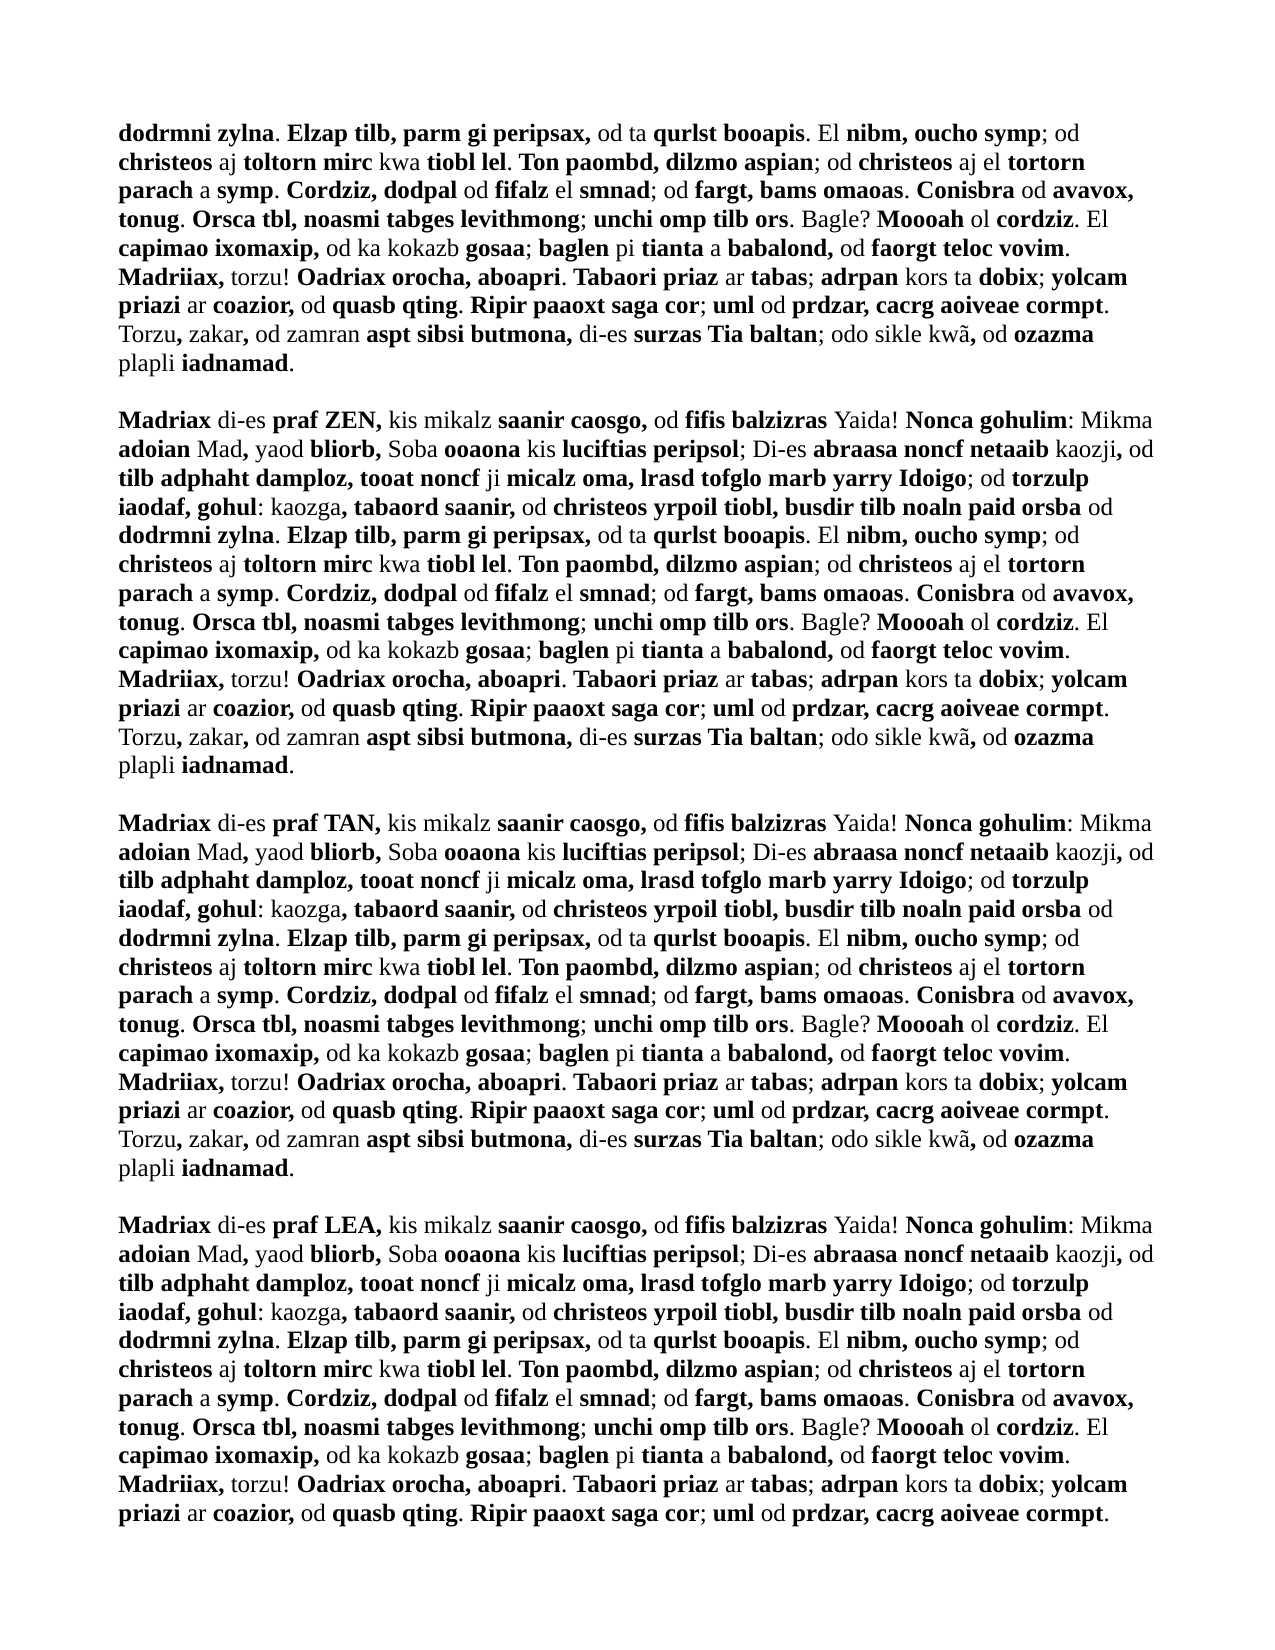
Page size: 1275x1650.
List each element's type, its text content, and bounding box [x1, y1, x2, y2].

text Madriax di-es praf ZEN, kis mikalz saanir caosgo, od fifis balzizras Yaida! Nonca gohulim: Mikma adoian Mad, yaod bliorb, Soba ooaona kis luciftias peripsol; Di-es abraasa noncf netaaib kaozji, od tilb adphaht damploz, tooat noncf ji micalz oma, lrasd tofglo marb yarry Idoigo; od torzulp iaodaf, gohul: kaozga, tabaord saanir, od christeos yrpoil tiobl, busdir tilb noaln paid orsba od dodrmni zylna. Elzap tilb, parm gi peripsax, od ta qurlst booapis. El nibm, oucho symp; od christeos aj toltorn mirc kwa tiobl lel. Ton paombd, dilzmo aspian; od christeos aj el tortorn parach a symp. Cordziz, dodpal od fifalz el smnad; od fargt, bams omaoas. Conisbra od avavox, tonug. Orsca tbl, noasmi tabges levithmong; unchi omp tilb ors. Bagle? Moooah ol cordziz. El capimao ixomaxip, od ka kokazb gosaa; baglen pi tianta a babalond, od faorgt teloc vovim. Madriiax, torzu! Oadriax orocha, aboapri. Tabaori priaz ar tabas; adrpan kors ta dobix; yolcam priazi ar coazior, od quasb qting. Ripir paaoxt saga cor; uml od prdzar, cacrg aoiveae cormpt. Torzu, zakar, od zamran aspt sibsi butmona, di-es surzas Tia baltan; odo sikle kwã, od ozazma plapli iadnamad. [118, 406, 1157, 779]
text Madriax di-es praf TAN, kis mikalz saanir caosgo, od fifis balzizras Yaida! Nonca gohulim: Mikma adoian Mad, yaod bliorb, Soba ooaona kis luciftias peripsol; Di-es abraasa noncf netaaib kaozji, od tilb adphaht damploz, tooat noncf ji micalz oma, lrasd tofglo marb yarry Idoigo; od torzulp iaodaf, gohul: kaozga, tabaord saanir, od christeos yrpoil tiobl, busdir tilb noaln paid orsba od dodrmni zylna. Elzap tilb, parm gi peripsax, od ta qurlst booapis. El nibm, oucho symp; od christeos aj toltorn mirc kwa tiobl lel. Ton paombd, dilzmo aspian; od christeos aj el tortorn parach a symp. Cordziz, dodpal od fifalz el smnad; od fargt, bams omaoas. Conisbra od avavox, tonug. Orsca tbl, noasmi tabges levithmong; unchi omp tilb ors. Bagle? Moooah ol cordziz. El capimao ixomaxip, od ka kokazb gosaa; baglen pi tianta a babalond, od faorgt teloc vovim. Madriiax, torzu! Oadriax orocha, aboapri. Tabaori priaz ar tabas; adrpan kors ta dobix; yolcam priazi ar coazior, od quasb qting. Ripir paaoxt saga cor; uml od prdzar, cacrg aoiveae cormpt. Torzu, zakar, od zamran aspt sibsi butmona, di-es surzas Tia baltan; odo sikle kwã, od ozazma plapli iadnamad. [118, 808, 1157, 1182]
text Madriax di-es praf LEA, kis mikalz saanir caosgo, od fifis balzizras Yaida! Nonca gohulim: Mikma adoian Mad, yaod bliorb, Soba ooaona kis luciftias peripsol; Di-es abraasa noncf netaaib kaozji, od tilb adphaht damploz, tooat noncf ji micalz oma, lrasd tofglo marb yarry Idoigo; od torzulp iaodaf, gohul: kaozga, tabaord saanir, od christeos yrpoil tiobl, busdir tilb noaln paid orsba od dodrmni zylna. Elzap tilb, parm gi peripsax, od ta qurlst booapis. El nibm, oucho symp; od christeos aj toltorn mirc kwa tiobl lel. Ton paombd, dilzmo aspian; od christeos aj el tortorn parach a symp. Cordziz, dodpal od fifalz el smnad; od fargt, bams omaoas. Conisbra od avavox, tonug. Orsca tbl, noasmi tabges levithmong; unchi omp tilb ors. Bagle? Moooah ol cordziz. El capimao ixomaxip, od ka kokazb gosaa; baglen pi tianta a babalond, od faorgt teloc vovim. Madriiax, torzu! Oadriax orocha, aboapri. Tabaori priaz ar tabas; adrpan kors ta dobix; yolcam priazi ar coazior, od quasb qting. Ripir paaoxt saga cor; uml od prdzar, cacrg aoiveae cormpt. [118, 1211, 1157, 1527]
text dodrmni zylna. Elzap tilb, parm gi peripsax, od ta qurlst booapis. El nibm, oucho symp; od christeos aj toltorn mirc kwa tiobl lel. Ton paombd, dilzmo aspian; od christeos aj el tortorn parach a symp. Cordziz, dodpal od fifalz el smnad; od fargt, bams omaoas. Conisbra od avavox, tonug. Orsca tbl, noasmi tabges levithmong; unchi omp tilb ors. Bagle? Moooah ol cordziz. El capimao ixomaxip, od ka kokazb gosaa; baglen pi tianta a babalond, od faorgt teloc vovim. Madriiax, torzu! Oadriax orocha, aboapri. Tabaori priaz ar tabas; adrpan kors ta dobix; yolcam priazi ar coazior, od quasb qting. Ripir paaoxt saga cor; uml od prdzar, cacrg aoiveae cormpt. Torzu, zakar, od zamran aspt sibsi butmona, di-es surzas Tia baltan; odo sikle kwã, od ozazma plapli iadnamad. [118, 118, 1157, 377]
